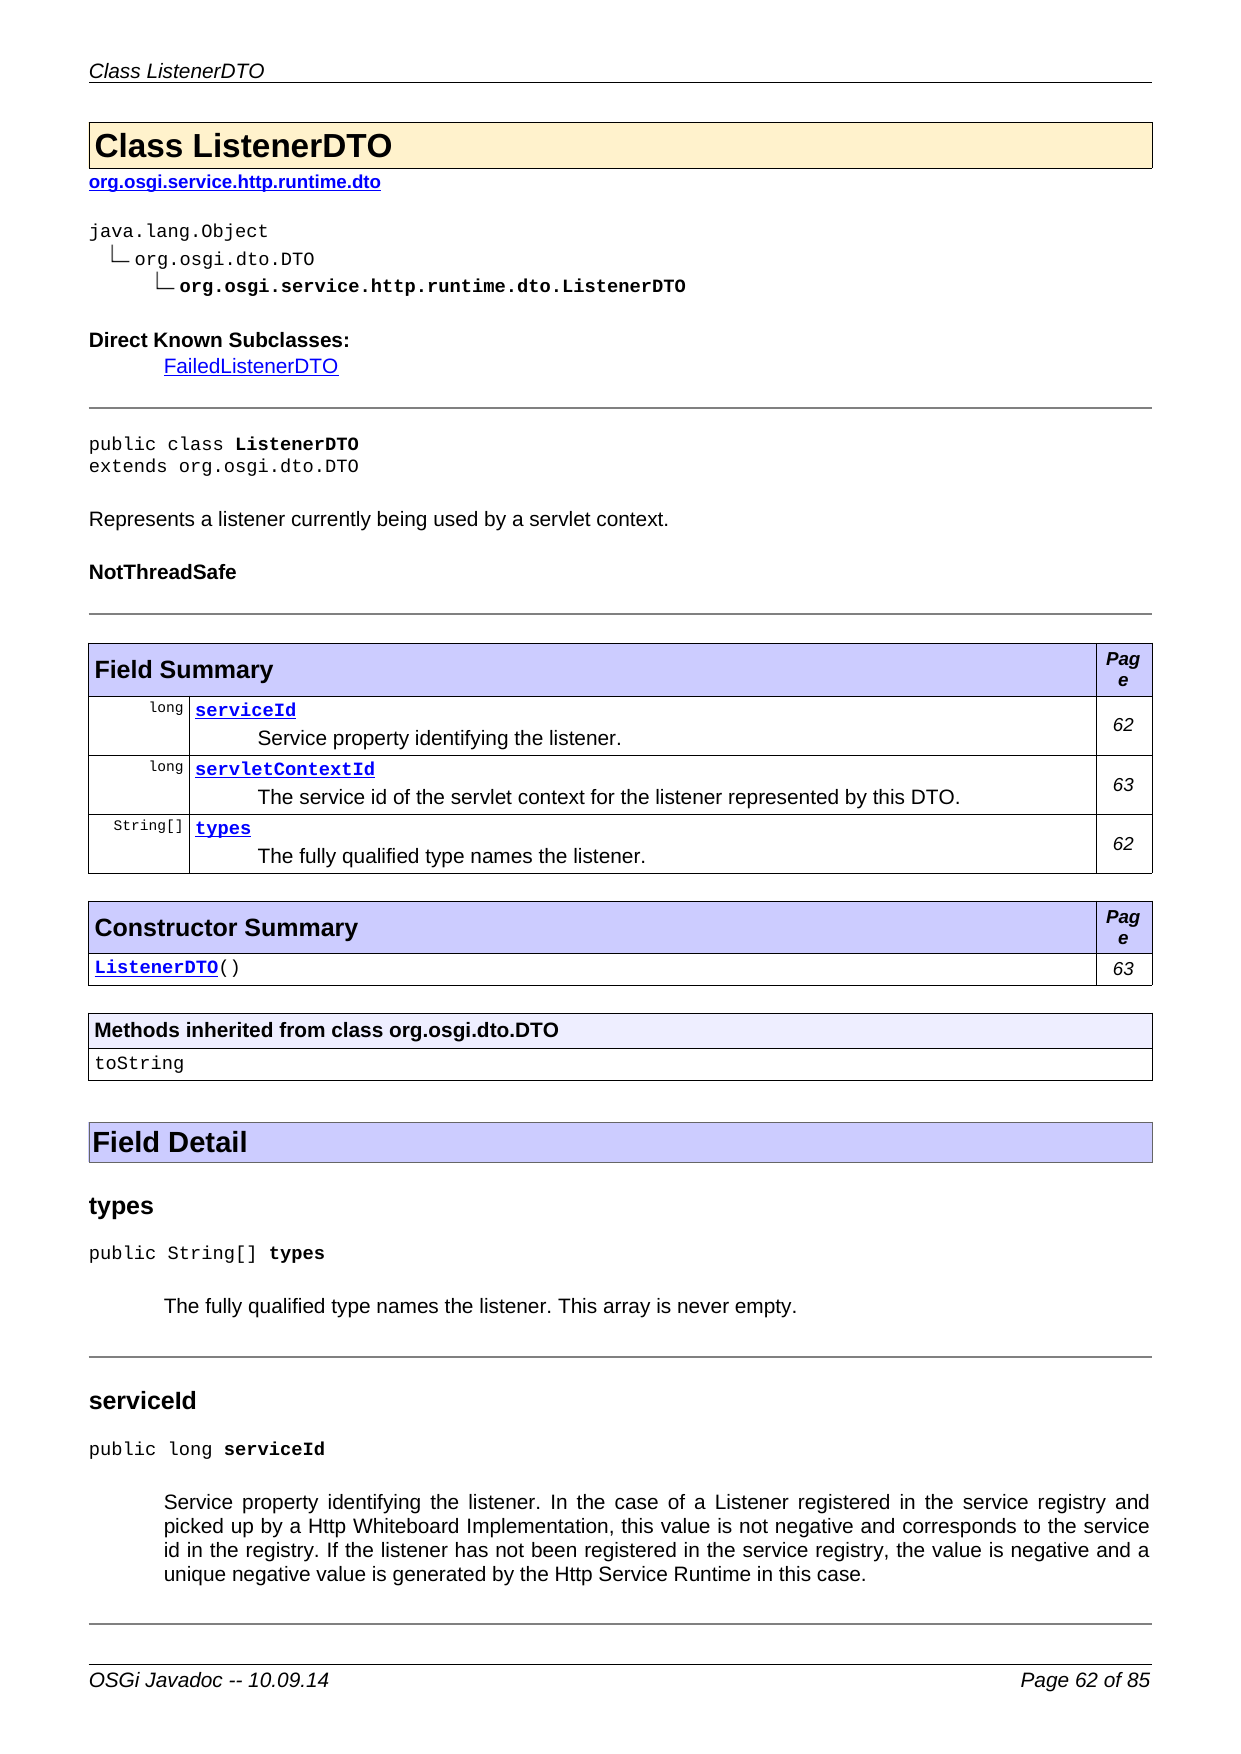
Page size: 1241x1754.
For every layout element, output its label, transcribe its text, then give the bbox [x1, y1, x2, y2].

table_cell toString [89, 1049, 1152, 1080]
table_cell 57 [1097, 815, 1152, 873]
table_cell 58 [1097, 756, 1152, 814]
table_cell ListenerDTO() [89, 954, 1096, 984]
text org.osgi.service.http.runtime.dto [88, 171, 1152, 193]
text FailedListenerDTO [163, 354, 1152, 378]
text public String[] types [88, 1244, 1152, 1265]
table_header Page [1097, 644, 1152, 696]
subtitle Class ListenerDTO [90, 123, 1152, 168]
subtitle Field Detail [90, 1123, 1152, 1162]
table_header Page [1097, 902, 1152, 953]
text The fully qualified type names the listener. This array is never empty. [163, 1294, 1152, 1318]
text extends org.osgi.dto.DTO [88, 456, 1152, 478]
picture [156, 270, 180, 293]
table_cell 57 [1097, 697, 1152, 754]
text NotThreadSafe [88, 560, 1152, 584]
text Represents a listener currently being used by a servlet context. [88, 507, 1152, 531]
picture [111, 243, 135, 266]
table_cell String[] [89, 815, 189, 873]
subtitle serviceId [88, 1386, 1152, 1415]
subtitle Direct Known Subclasses: [88, 327, 1152, 351]
table_cell serviceId Service property identifying the listener. [190, 697, 1096, 754]
table_header Constructor Summary [89, 902, 1096, 953]
table_cell servletContextId The service id of the servlet context for the listener represented by this DTO. [190, 756, 1096, 814]
table_cell long [89, 756, 189, 814]
table_cell long [89, 697, 189, 754]
subtitle types [88, 1191, 1152, 1219]
text public class ListenerDTO [88, 435, 1152, 456]
table_cell types The fully qualified type names the listener. [190, 815, 1096, 873]
text org.osgi.dto.DTO [88, 243, 1152, 271]
table_header Methods inherited from class org.osgi.dto.DTO [89, 1014, 1152, 1048]
table_cell 58 [1097, 954, 1152, 984]
text public long serviceId [88, 1439, 1152, 1461]
text org.osgi.service.http.runtime.dto.ListenerDTO [88, 271, 1152, 298]
table_header Field Summary [89, 644, 1096, 696]
text Service property identifying the listener. In the case of a Listener registered in the service registry and picked up by a Http Whiteboard Implementation, this value is not negative and corresponds to the service id in the registry. If the listener has not been registered in the service registry, the value is negative and a unique negative value is generated by the Http Service Runtime in this case. [163, 1490, 1152, 1586]
text java.lang.Object [88, 222, 1152, 243]
